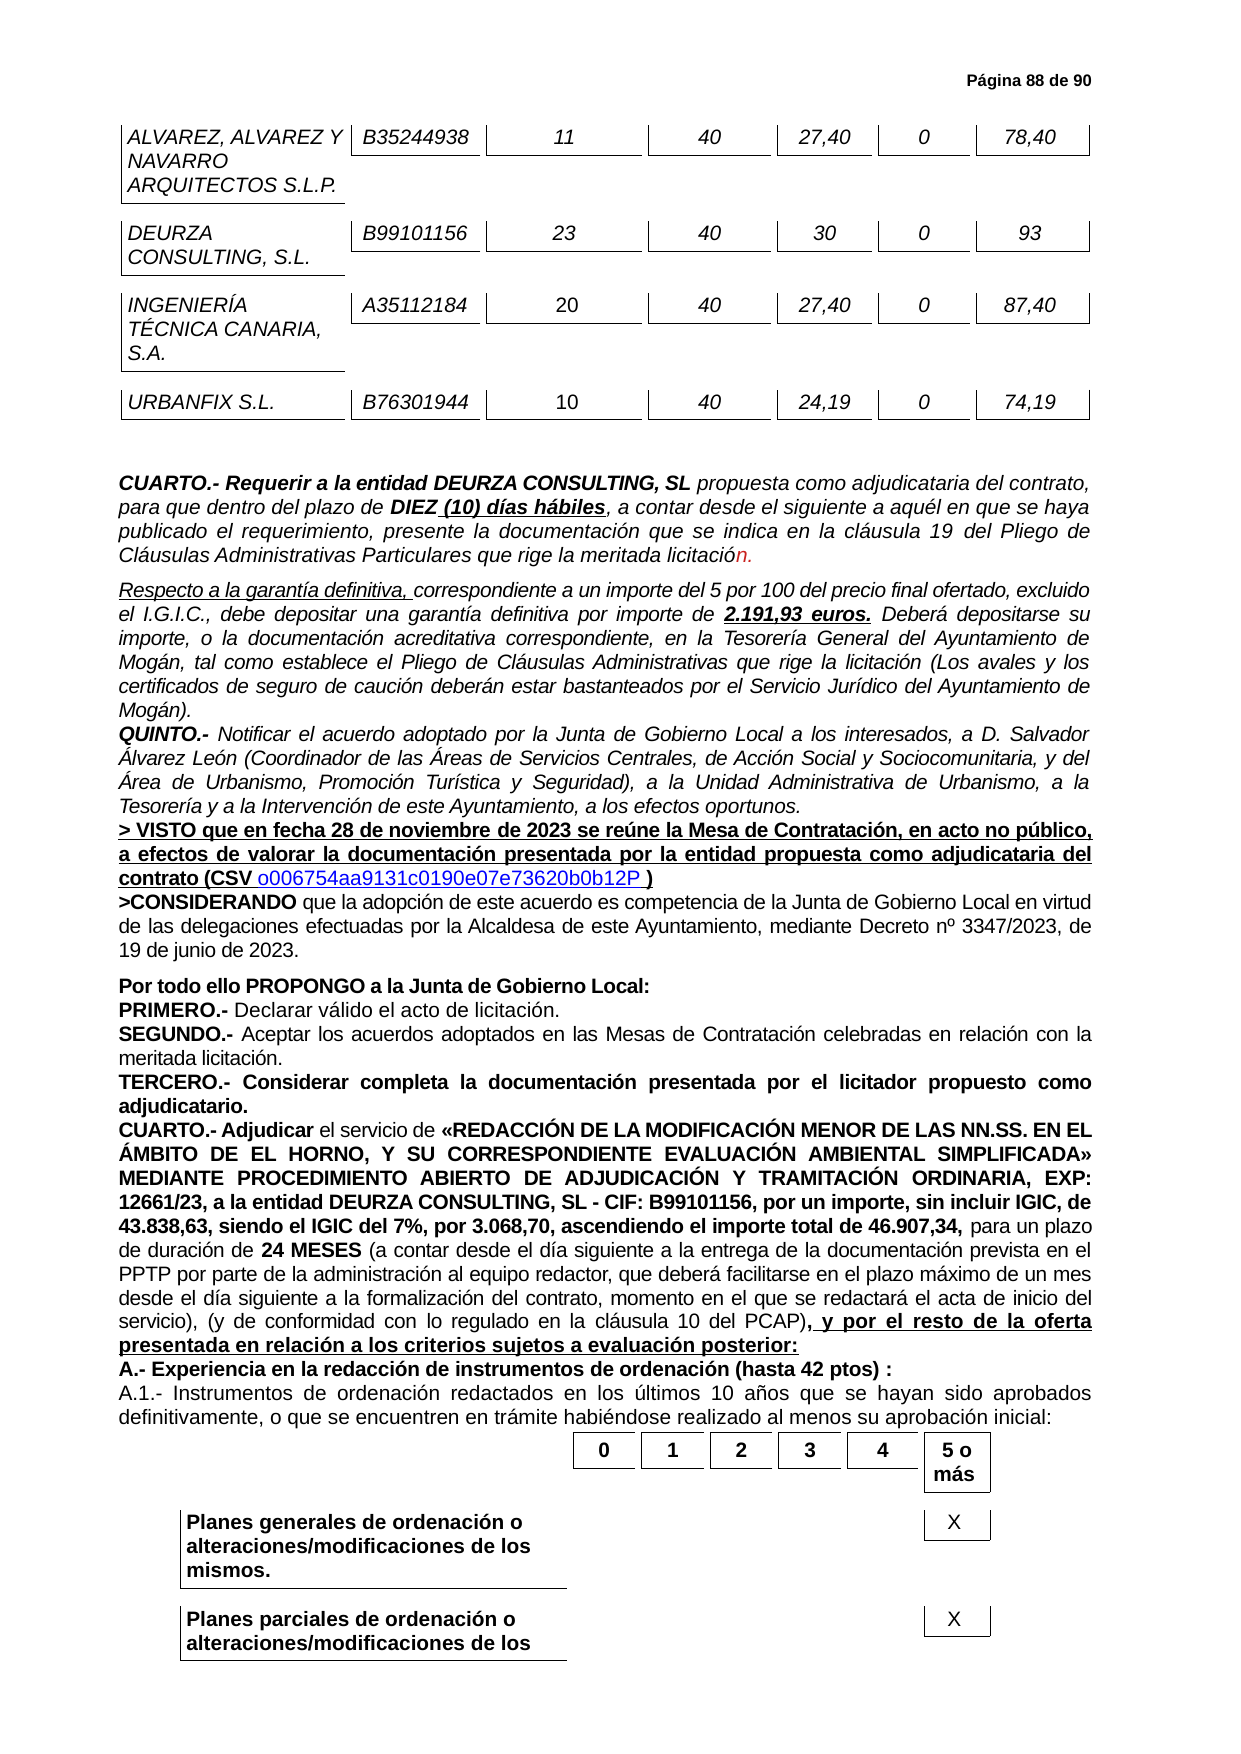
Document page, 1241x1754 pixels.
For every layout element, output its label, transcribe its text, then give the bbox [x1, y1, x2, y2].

table_cell 10 [483, 387, 644, 435]
table_cell DEURZA CONSULTING, S.L. [118, 218, 348, 290]
table_cell A35112184 [348, 290, 483, 387]
table_cell 27,40 [774, 122, 875, 218]
table_header [177, 1429, 569, 1507]
text QUINTO.- Notificar el acuerdo adoptado por la Junta de Gobierno Local a los interesados, a D. Salvador Álvarez León (Coordinador de las Áreas de Servicios Centrales, de Acción Social y Sociocomunitaria, y del Área de Urbanismo, Promoción Turística y Seguridad), a la Unidad Administrativa de Urbanismo, a la Tesorería y a la Intervención de este Ayuntamiento, a los efectos oportunos. [118, 722, 1092, 818]
table_header 3 [775, 1429, 844, 1507]
text A.- Experiencia en la redacción de instrumentos de ordenación (hasta 42 ptos) : [118, 1357, 1092, 1381]
table_cell [844, 1507, 921, 1603]
table_cell 40 [645, 218, 774, 290]
table_cell Planes generales de ordenación o alteraciones/modificaciones de los mismos. [177, 1507, 569, 1603]
text A.1.- Instrumentos de ordenación redactados en los últimos 10 años que se hayan sido aprobados definitivamente, o que se encuentren en trámite habiéndose realizado al menos su aprobación inicial: [118, 1381, 1092, 1429]
text a efectos de valorar la documentación presentada por la entidad propuesta como adjudicataria del [118, 840, 1092, 863]
table_cell 27,40 [774, 290, 875, 387]
table_header 4 [844, 1429, 921, 1507]
table_cell 0 [875, 218, 973, 290]
text Por todo ello PROPONGO a la Junta de Gobierno Local: [118, 974, 1092, 998]
table_cell 30 [774, 218, 875, 290]
table_cell X [921, 1604, 993, 1663]
table_cell [570, 1604, 638, 1663]
table_cell Planes parciales de ordenación o alteraciones/modificaciones de los [177, 1604, 569, 1663]
table_header 5 o más [921, 1429, 993, 1507]
table_cell 20 [483, 290, 644, 387]
table_cell B76301944 [348, 387, 483, 435]
table_cell [638, 1604, 707, 1663]
table_cell [844, 1604, 921, 1663]
text SEGUNDO.- Aceptar los acuerdos adoptados en las Mesas de Contratación celebradas en relación con la meritada licitación. [118, 1022, 1092, 1070]
table_cell X [921, 1507, 993, 1603]
table_cell 87,40 [973, 290, 1092, 387]
table_cell 0 [875, 122, 973, 218]
table_cell B35244938 [348, 122, 483, 218]
table_cell 40 [645, 122, 774, 218]
table_cell 11 [483, 122, 644, 218]
table_cell URBANFIX S.L. [118, 387, 348, 435]
table_cell 93 [973, 218, 1092, 290]
table_cell INGENIERÍA TÉCNICA CANARIA, S.A. [118, 290, 348, 387]
table_cell 24,19 [774, 387, 875, 435]
text Respecto a la garantía definitiva, correspondiente a un importe del 5 por 100 del precio final ofertado, excluido el I.G.I.C., debe depositar una garantía definitiva por importe de 2.191,93 euros. Deberá depositarse su importe, o la documentación acreditativa correspondiente, en la Tesorería General del Ayuntamiento de Mogán, tal como establece el Pliego de Cláusulas Administrativas que rige la licitación (Los avales y los certificados de seguro de caución deberán estar bastanteados por el Servicio Jurídico del Ayuntamiento de Mogán). [118, 578, 1092, 722]
table_cell 78,40 [973, 122, 1092, 218]
table_cell [775, 1604, 844, 1663]
table_header 2 [707, 1429, 775, 1507]
table_cell 0 [875, 290, 973, 387]
table_cell [775, 1507, 844, 1603]
text contrato (CSV o006754aa9131c0190e07e73620b0b12P ) [118, 864, 1092, 889]
text >CONSIDERANDO que la adopción de este acuerdo es competencia de la Junta de Gobierno Local en virtud de las delegaciones efectuadas por la Alcaldesa de este Ayuntamiento, mediante Decreto nº 3347/2023, de 19 de junio de 2023. [118, 889, 1092, 961]
text PRIMERO.- Declarar válido el acto de licitación. [118, 998, 1092, 1022]
table_cell [707, 1604, 775, 1663]
table_cell 40 [645, 387, 774, 435]
table_header 1 [638, 1429, 707, 1507]
text TERCERO.- Considerar completa la documentación presentada por el licitador propuesto como adjudicatario. [118, 1070, 1092, 1118]
table_cell 23 [483, 218, 644, 290]
text > VISTO que en fecha 28 de noviembre de 2023 se reúne la Mesa de Contratación, en acto no público, [118, 818, 1092, 839]
text CUARTO.- Adjudicar el servicio de «REDACCIÓN DE LA MODIFICACIÓN MENOR DE LAS NN.SS. EN EL ÁMBITO DE EL HORNO, Y SU CORRESPONDIENTE EVALUACIÓN AMBIENTAL SIMPLIFICADA» MEDIANTE PROCEDIMIENTO ABIERTO DE ADJUDICACIÓN Y TRAMITACIÓN ORDINARIA, EXP: 12661/23, a la entidad DEURZA CONSULTING, SL - CIF: B99101156, por un importe, sin incluir IGIC, de 43.838,63, siendo el IGIC del 7%, por 3.068,70, ascendiendo el importe total de 46.907,34, para un plazo de duración de 24 MESES (a contar desde el día siguiente a la entrega de la documentación prevista en el PPTP por parte de la administración al equipo redactor, que deberá facilitarse en el plazo máximo de un mes desde el día siguiente a la formalización del contrato, momento en el que se redactará el acta de inicio del servicio), (y de conformidad con lo regulado en la cláusula 10 del PCAP), y por el resto de la oferta presentada en relación a los criterios sujetos a evaluación posterior: [118, 1118, 1092, 1357]
table_cell B99101156 [348, 218, 483, 290]
table_cell [707, 1507, 775, 1603]
text CUARTO.- Requerir a la entidad DEURZA CONSULTING, SL propuesta como adjudicataria del contrato, para que dentro del plazo de DIEZ (10) días hábiles, a contar desde el siguiente a aquél en que se haya publicado el requerimiento, presente la documentación que se indica en la cláusula 19 del Pliego de Cláusulas Administrativas Particulares que rige la meritada licitación. [118, 471, 1092, 566]
table_cell [638, 1507, 707, 1603]
table_cell 74,19 [973, 387, 1092, 435]
table_cell [570, 1507, 638, 1603]
table_cell ALVAREZ, ALVAREZ Y NAVARRO ARQUITECTOS S.L.P. [118, 122, 348, 218]
table_cell 0 [875, 387, 973, 435]
table_header 0 [570, 1429, 638, 1507]
table_cell 40 [645, 290, 774, 387]
